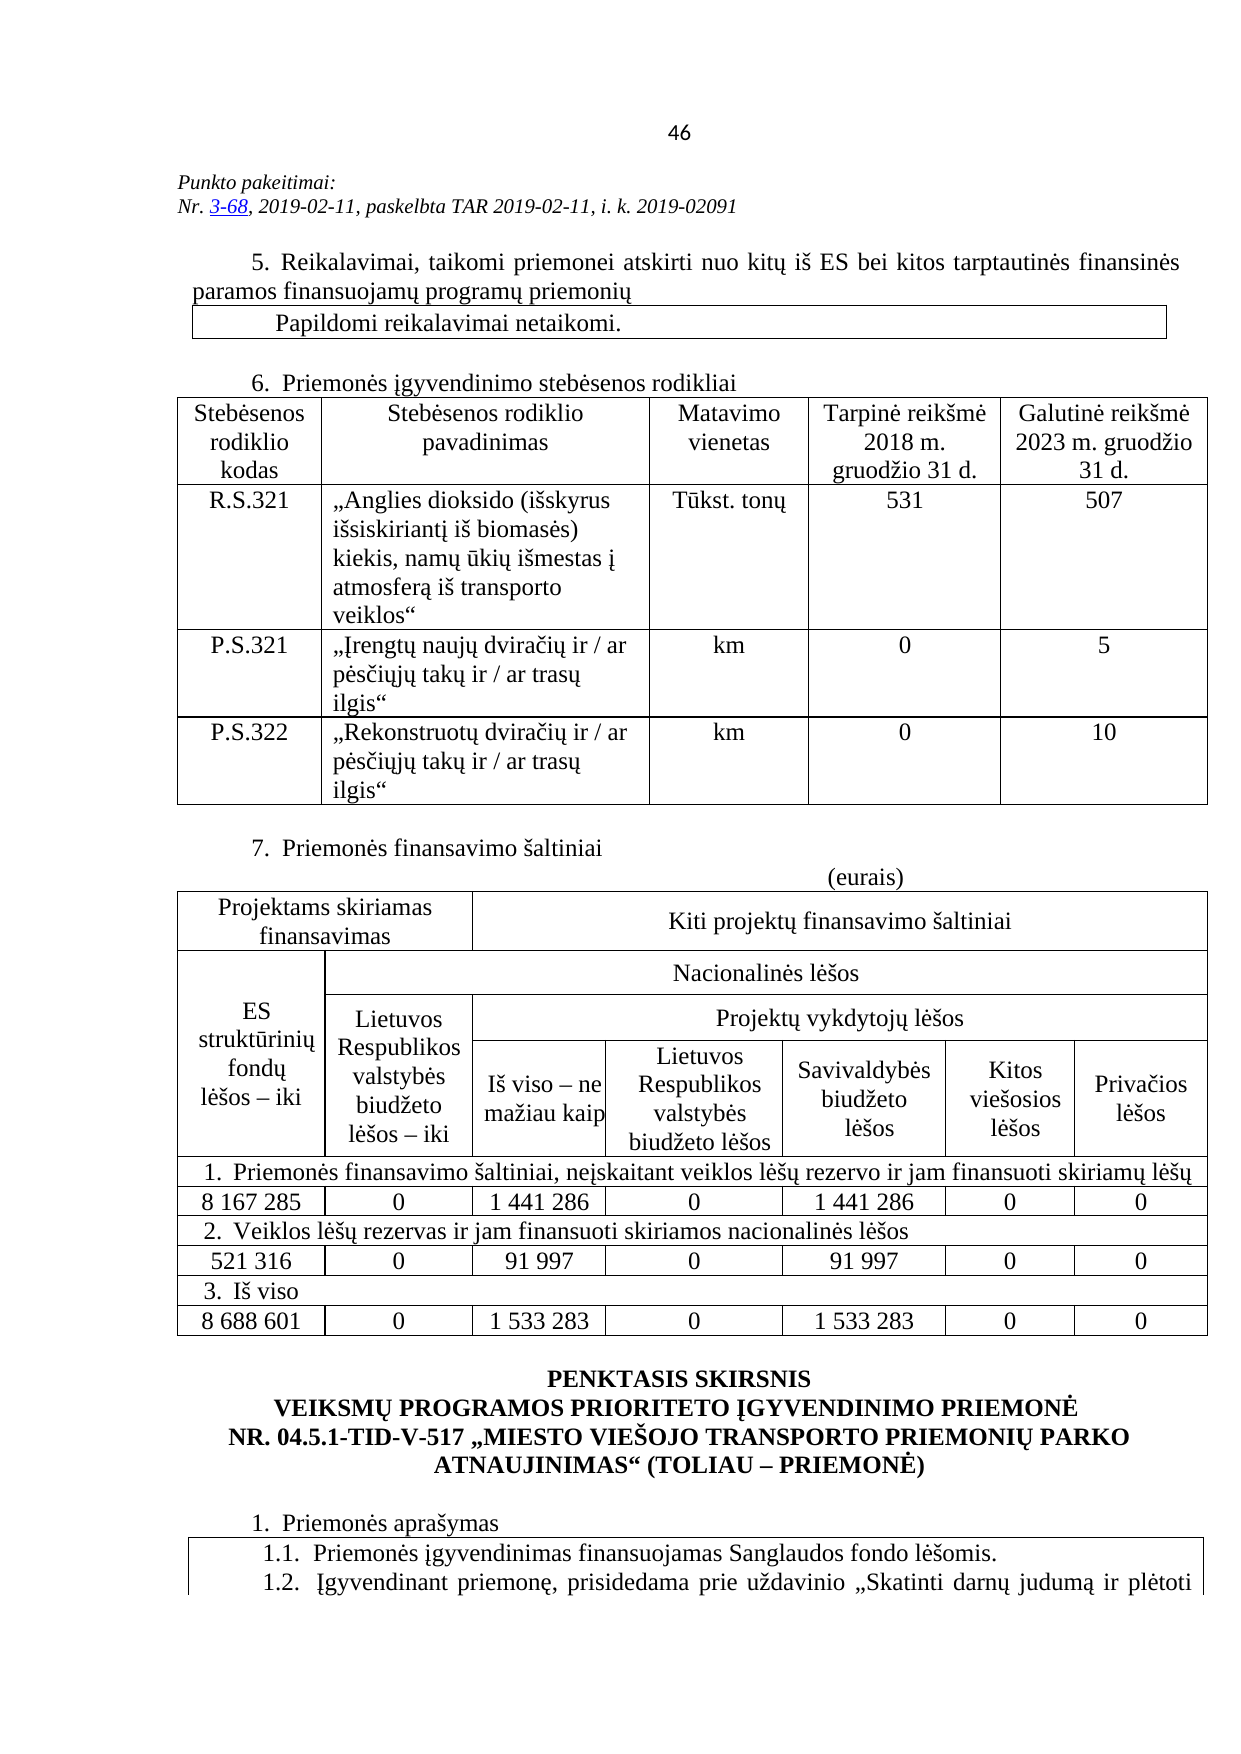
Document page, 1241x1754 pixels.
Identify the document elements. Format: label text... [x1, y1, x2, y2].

table_cell P.S.321 [178, 630, 321, 716]
table_cell P.S.322 [178, 718, 321, 804]
table_cell 5 [1001, 630, 1207, 716]
table_cell 0 [606, 1306, 782, 1334]
text 6. Priemonės įgyvendinimo stebėsenos rodikliai [251, 368, 1181, 397]
table_cell Tūkst. tonų [650, 485, 808, 629]
text Papildomi reikalavimai netaikomi. [193, 306, 1166, 338]
table_cell 91 997 [783, 1246, 945, 1275]
table_cell 521 316 [178, 1246, 324, 1275]
table_cell 8 167 285 [178, 1187, 324, 1215]
table_cell 0 [1075, 1306, 1207, 1334]
table_cell km [650, 718, 808, 804]
table_header Matavimo vienetas [650, 398, 808, 484]
table_cell 0 [946, 1306, 1074, 1334]
text 1. Priemonės aprašymas [251, 1508, 1181, 1537]
table_cell 0 [946, 1246, 1074, 1275]
table_cell Nacionalinės lėšos [326, 951, 1207, 994]
table_cell Lietuvos Respublikos valstybės biudžeto lėšos – iki [326, 995, 472, 1156]
table_header Tarpinė reikšmė 2018 m. gruodžio 31 d. [809, 398, 1000, 484]
text Nr. 3-68, 2019-02-11, paskelbta TAR 2019-02-11, i. k. 2019-02091 [177, 194, 1181, 218]
table_cell 0 [606, 1246, 782, 1275]
table_header Stebėsenos rodiklio pavadinimas [322, 398, 649, 484]
table_header 1.1. Priemonės įgyvendinimas finansuojamas Sanglaudos fondo lėšomis. [189, 1538, 1203, 1567]
table_cell „Anglies dioksido (išskyrus išsiskiriantį iš biomasės) kiekis, namų ūkių išmestas į atmosferą iš transporto veiklos“ [322, 485, 649, 629]
table_cell 1. Priemonės finansavimo šaltiniai, neįskaitant veiklos lėšų rezervo ir jam finansuoti skiriamų lėšų [178, 1157, 1207, 1186]
table_cell Kitos viešosios lėšos [946, 1041, 1074, 1156]
table_cell Privačios lėšos [1075, 1041, 1207, 1156]
table_header Projektams skiriamas finansavimas [178, 892, 472, 949]
table_cell 0 [1075, 1246, 1207, 1275]
table_cell Projektų vykdytojų lėšos [473, 995, 1207, 1040]
table_header Stebėsenos rodiklio kodas [178, 398, 321, 484]
text 5. Reikalavimai, taikomi priemonei atskirti nuo kitų iš ES bei kitos tarptautinės finansinės paramos finansuojamų programų priemonių [192, 247, 1181, 304]
table_cell 8 688 601 [178, 1306, 324, 1334]
table_cell 507 [1001, 485, 1207, 629]
table_cell 10 [1001, 718, 1207, 804]
table_cell 0 [1075, 1187, 1207, 1215]
table_cell ES struktūrinių fondų lėšos – iki [178, 951, 324, 1156]
text VEIKSMŲ PROGRAMOS PRIORITETO ĮGYVENDINIMO PRIEMONĖ [177, 1393, 1181, 1422]
table_cell Savivaldybės biudžeto lėšos [783, 1041, 945, 1156]
table_cell 0 [326, 1187, 472, 1215]
table_cell 91 997 [473, 1246, 605, 1275]
table_cell 0 [326, 1306, 472, 1334]
text (eurais) [177, 862, 904, 891]
table_cell „Rekonstruotų dviračių ir / ar pėsčiųjų takų ir / ar trasų ilgis“ [322, 718, 649, 804]
table_cell 0 [809, 630, 1000, 716]
table_cell Lietuvos Respublikos valstybės biudžeto lėšos [606, 1041, 782, 1156]
table_cell 0 [606, 1187, 782, 1215]
table_cell 1.2. Įgyvendinant priemonę, prisidedama prie uždavinio „Skatinti darnų judumą ir plėtoti [189, 1567, 1203, 1595]
table_cell Iš viso – ne mažiau kaip [473, 1041, 605, 1156]
text Punkto pakeitimai: [177, 170, 1181, 194]
table_cell 1 441 286 [783, 1187, 945, 1215]
table_cell 531 [809, 485, 1000, 629]
text 7. Priemonės finansavimo šaltiniai [251, 833, 1181, 862]
table_header Galutinė reikšmė 2023 m. gruodžio 31 d. [1001, 398, 1207, 484]
table_cell „Įrengtų naujų dviračių ir / ar pėsčiųjų takų ir / ar trasų ilgis“ [322, 630, 649, 716]
table_cell R.S.321 [178, 485, 321, 629]
table_cell 2. Veiklos lėšų rezervas ir jam finansuoti skiriamos nacionalinės lėšos [178, 1216, 1207, 1245]
table_cell km [650, 630, 808, 716]
table_cell 1 533 283 [783, 1306, 945, 1334]
table_cell 0 [809, 718, 1000, 804]
table_cell 3. Iš viso [178, 1276, 1207, 1305]
table_cell 1 533 283 [473, 1306, 605, 1334]
table_cell 1 441 286 [473, 1187, 605, 1215]
table_cell 0 [946, 1187, 1074, 1215]
text NR. 04.5.1-TID-V-517 „Miesto viešojo transporto priemonių parko atnaujinimas“ (TOLIAU – priemonė) [177, 1422, 1181, 1479]
table_cell 0 [326, 1246, 472, 1275]
table_header Kiti projektų finansavimo šaltiniai [473, 892, 1207, 949]
text PENKTASIS SKIRSNIS [177, 1364, 1181, 1393]
